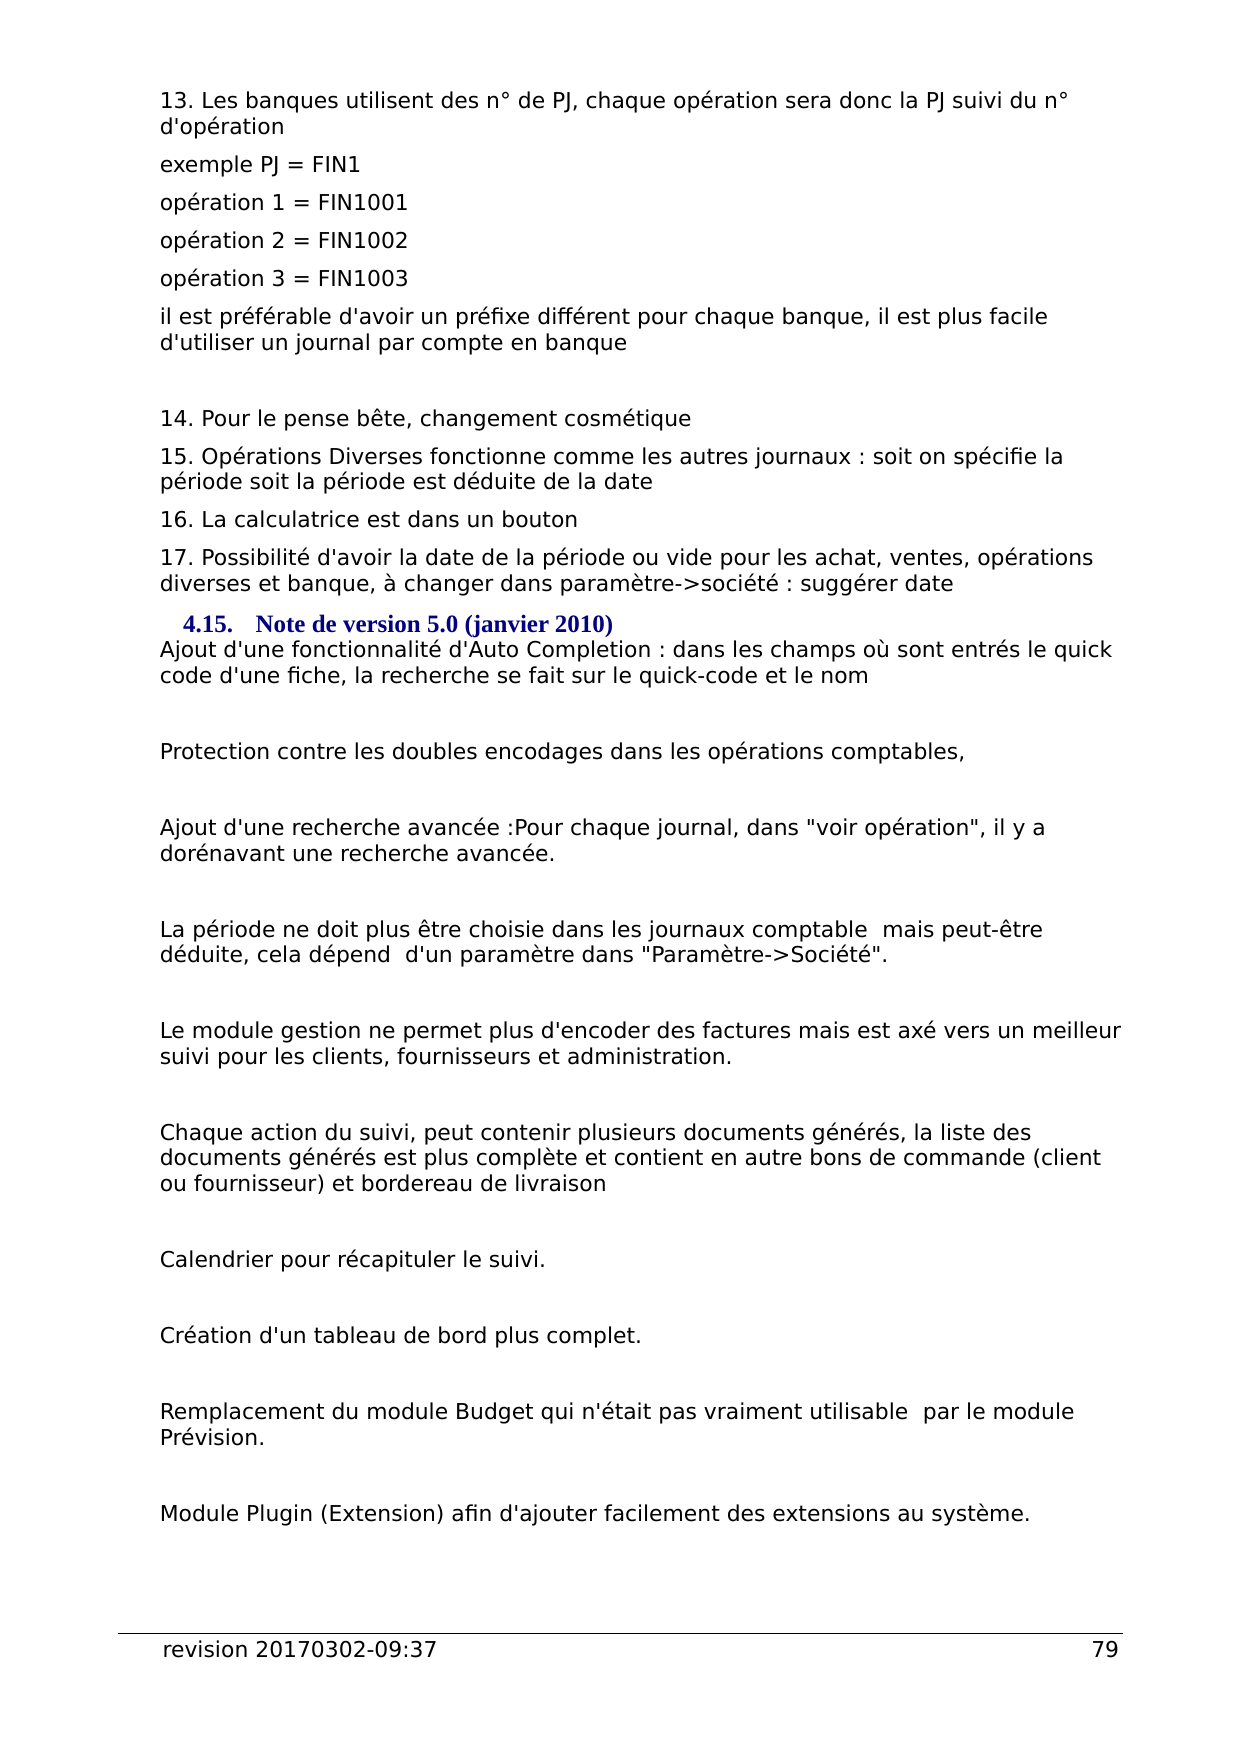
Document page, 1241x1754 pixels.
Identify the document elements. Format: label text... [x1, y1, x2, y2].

text exemple PJ = FIN1 [159, 152, 1123, 178]
text Ajout d'une fonctionnalité d'Auto Completion : dans les champs où sont entrés le quick code d'une fiche, la recherche se fait sur le quick-code et le nom [159, 638, 1123, 689]
text 15. Opérations Diverses fonctionne comme les autres journaux : soit on spécifie la période soit la période est déduite de la date [159, 444, 1123, 495]
text La période ne doit plus être choisie dans les journaux comptable mais peut-être déduite, cela dépend d'un paramètre dans "Paramètre->Société". [159, 917, 1123, 968]
text opération 1 = FIN1001 [159, 190, 1123, 216]
text Le module gestion ne permet plus d'encoder des factures mais est axé vers un meilleur suivi pour les clients, fournisseurs et administration. [159, 1018, 1123, 1069]
text Chaque action du suivi, peut contenir plusieurs documents générés, la liste des documents générés est plus complète et contient en autre bons de commande (client ou fournisseur) et bordereau de livraison [159, 1120, 1123, 1196]
text Protection contre les doubles encodages dans les opérations comptables, [159, 739, 1123, 765]
text opération 2 = FIN1002 [159, 228, 1123, 254]
text 17. Possibilité d'avoir la date de la période ou vide pour les achat, ventes, opérations diverses et banque, à changer dans paramètre->société : suggérer date [159, 545, 1123, 596]
text opération 3 = FIN1003 [159, 266, 1123, 292]
subtitle Note de version 5.0 (janvier 2010) [177, 609, 1123, 638]
text Ajout d'une recherche avancée :Pour chaque journal, dans "voir opération", il y a dorénavant une recherche avancée. [159, 815, 1123, 866]
text il est préférable d'avoir un préfixe différent pour chaque banque, il est plus facile d'utiliser un journal par compte en banque [159, 304, 1123, 355]
text Calendrier pour récapituler le suivi. [159, 1247, 1123, 1272]
text 16. La calculatrice est dans un bouton [159, 507, 1123, 533]
text 13. Les banques utilisent des n° de PJ, chaque opération sera donc la PJ suivi du n° d'opération [159, 88, 1123, 139]
text 14. Pour le pense bête, changement cosmétique [159, 406, 1123, 431]
text Remplacement du module Budget qui n'était pas vraiment utilisable par le module Prévision. [159, 1399, 1123, 1450]
text Module Plugin (Extension) afin d'ajouter facilement des extensions au système. [159, 1501, 1123, 1526]
text Création d'un tableau de bord plus complet. [159, 1323, 1123, 1348]
